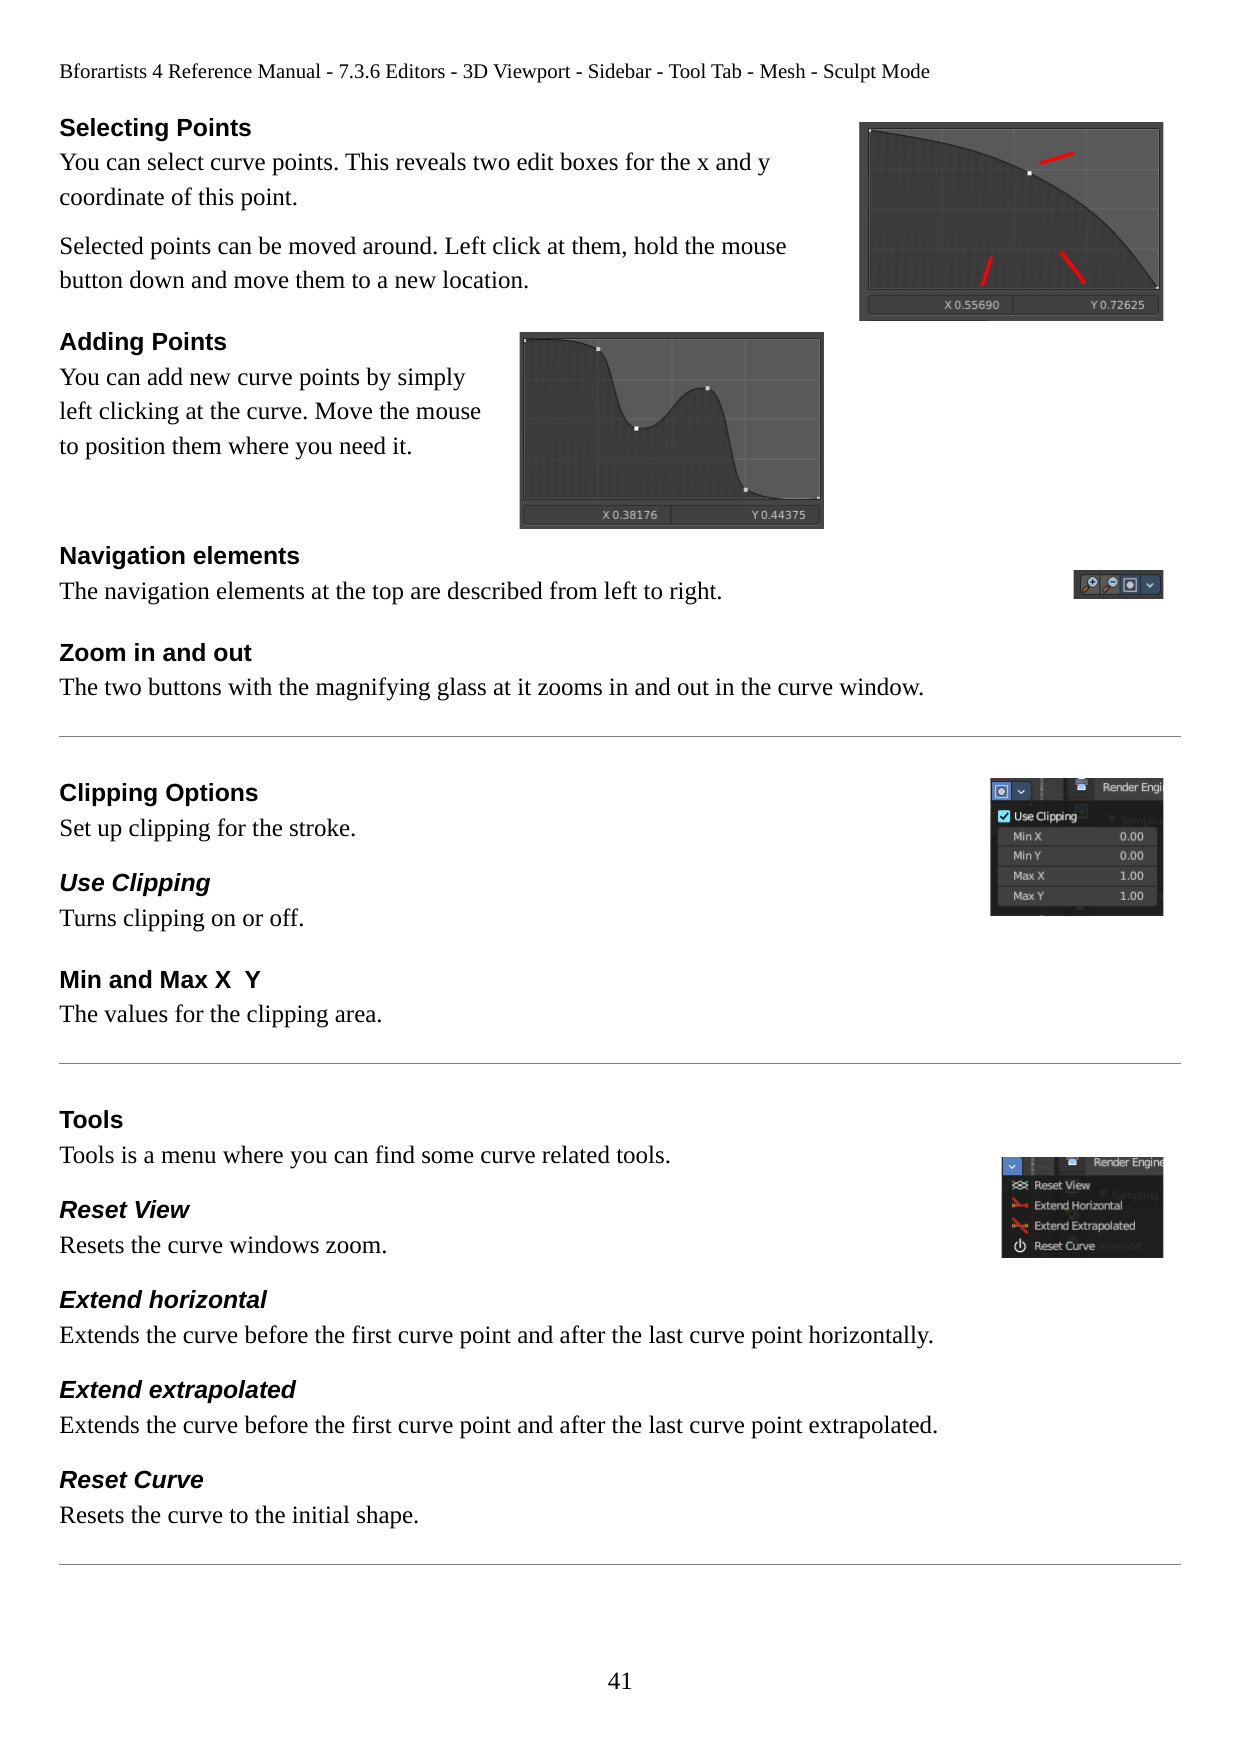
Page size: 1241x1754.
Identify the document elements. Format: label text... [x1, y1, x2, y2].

subtitle Selecting Points [59, 113, 1181, 141]
text You can select curve points. This reveals two edit boxes for the x and y coordinate of this point. [59, 147, 859, 211]
text Set up clipping for the stroke. [59, 813, 990, 842]
subtitle Tools [59, 1105, 1181, 1134]
subtitle Use Clipping [59, 868, 990, 897]
text Tools is a menu where you can find some curve related tools. [59, 1140, 1181, 1169]
subtitle Navigation elements [59, 541, 1181, 570]
text Resets the curve windows zoom. [59, 1230, 1181, 1259]
subtitle Zoom in and out [59, 638, 1181, 666]
text Resets the curve to the initial shape. [59, 1500, 1181, 1529]
subtitle Reset Curve [59, 1466, 1181, 1494]
text The values for the clipping area. [59, 999, 1181, 1028]
subtitle Adding Points [59, 327, 1181, 356]
subtitle Extend extrapolated [59, 1376, 1181, 1404]
text Extends the curve before the first curve point and after the last curve point extrapolated. [59, 1410, 1181, 1439]
subtitle [1164, 868, 1181, 897]
picture [1001, 1157, 1164, 1258]
subtitle [1164, 778, 1181, 807]
picture [990, 778, 1164, 916]
subtitle Extend horizontal [59, 1285, 1181, 1314]
text The navigation elements at the top are described from left to right. [59, 576, 1181, 605]
text The two buttons with the magnifying glass at it zooms in and out in the curve window. [59, 672, 1181, 701]
subtitle [1164, 1195, 1181, 1224]
picture [1073, 570, 1164, 599]
subtitle Reset View [59, 1195, 1001, 1224]
text Selected points can be moved around. Left click at them, hold the mouse button down and move them to a new location. [59, 231, 859, 294]
subtitle Clipping Options [59, 778, 990, 807]
text Extends the curve before the first curve point and after the last curve point horizontally. [59, 1320, 1181, 1349]
text [824, 362, 1181, 459]
subtitle Min and Max X Y [59, 965, 1181, 993]
picture [859, 122, 1164, 321]
text Turns clipping on or off. [59, 903, 1181, 932]
picture [519, 332, 824, 529]
text You can add new curve points by simply left clicking at the curve. Move the mouse to position them where you need it. [59, 362, 519, 459]
